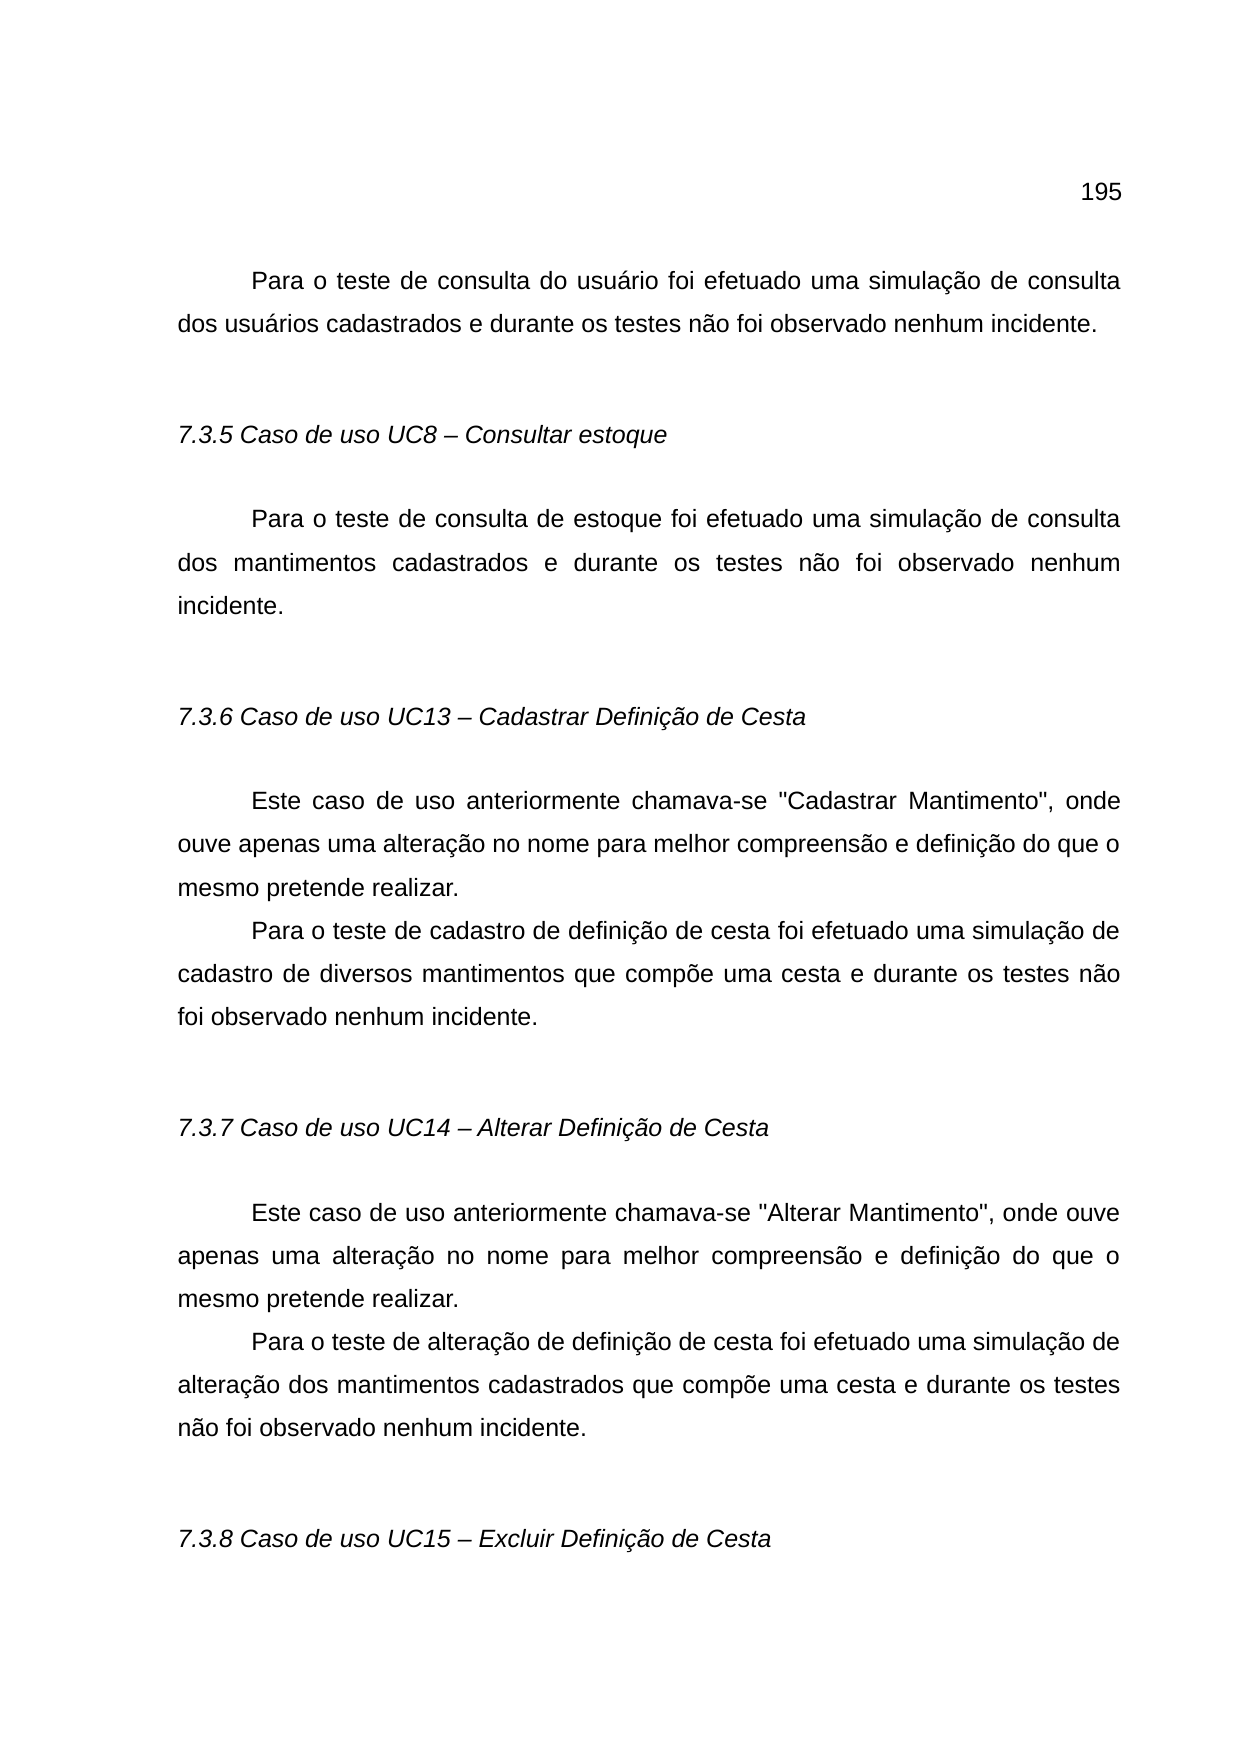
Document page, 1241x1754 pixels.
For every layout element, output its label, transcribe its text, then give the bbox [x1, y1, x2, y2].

text Este caso de uso anteriormente chamava-se "Cadastrar Mantimento", onde ouve apenas uma alteração no nome para melhor compreensão e definição do que o mesmo pretende realizar. [177, 786, 1122, 901]
text Para o teste de consulta do usuário foi efetuado uma simulação de consulta dos usuários cadastrados e durante os testes não foi observado nenhum incidente. [177, 266, 1122, 338]
text Para o teste de cadastro de definição de cesta foi efetuado uma simulação de cadastro de diversos mantimentos que compõe uma cesta e durante os testes não foi observado nenhum incidente. [177, 916, 1122, 1031]
subtitle 7.3.8 Caso de uso UC15 – Excluir Definição de Cesta [177, 1524, 1122, 1553]
subtitle 7.3.5 Caso de uso UC8 – Consultar estoque [177, 420, 1122, 449]
text Este caso de uso anteriormente chamava-se "Alterar Mantimento", onde ouve apenas uma alteração no nome para melhor compreensão e definição do que o mesmo pretende realizar. [177, 1198, 1122, 1313]
text Para o teste de alteração de definição de cesta foi efetuado uma simulação de alteração dos mantimentos cadastrados que compõe uma cesta e durante os testes não foi observado nenhum incidente. [177, 1327, 1122, 1442]
subtitle 7.3.7 Caso de uso UC14 – Alterar Definição de Cesta [177, 1113, 1122, 1142]
text Para o teste de consulta de estoque foi efetuado uma simulação de consulta dos mantimentos cadastrados e durante os testes não foi observado nenhum incidente. [177, 504, 1122, 619]
subtitle 7.3.6 Caso de uso UC13 – Cadastrar Definição de Cesta [177, 702, 1122, 731]
